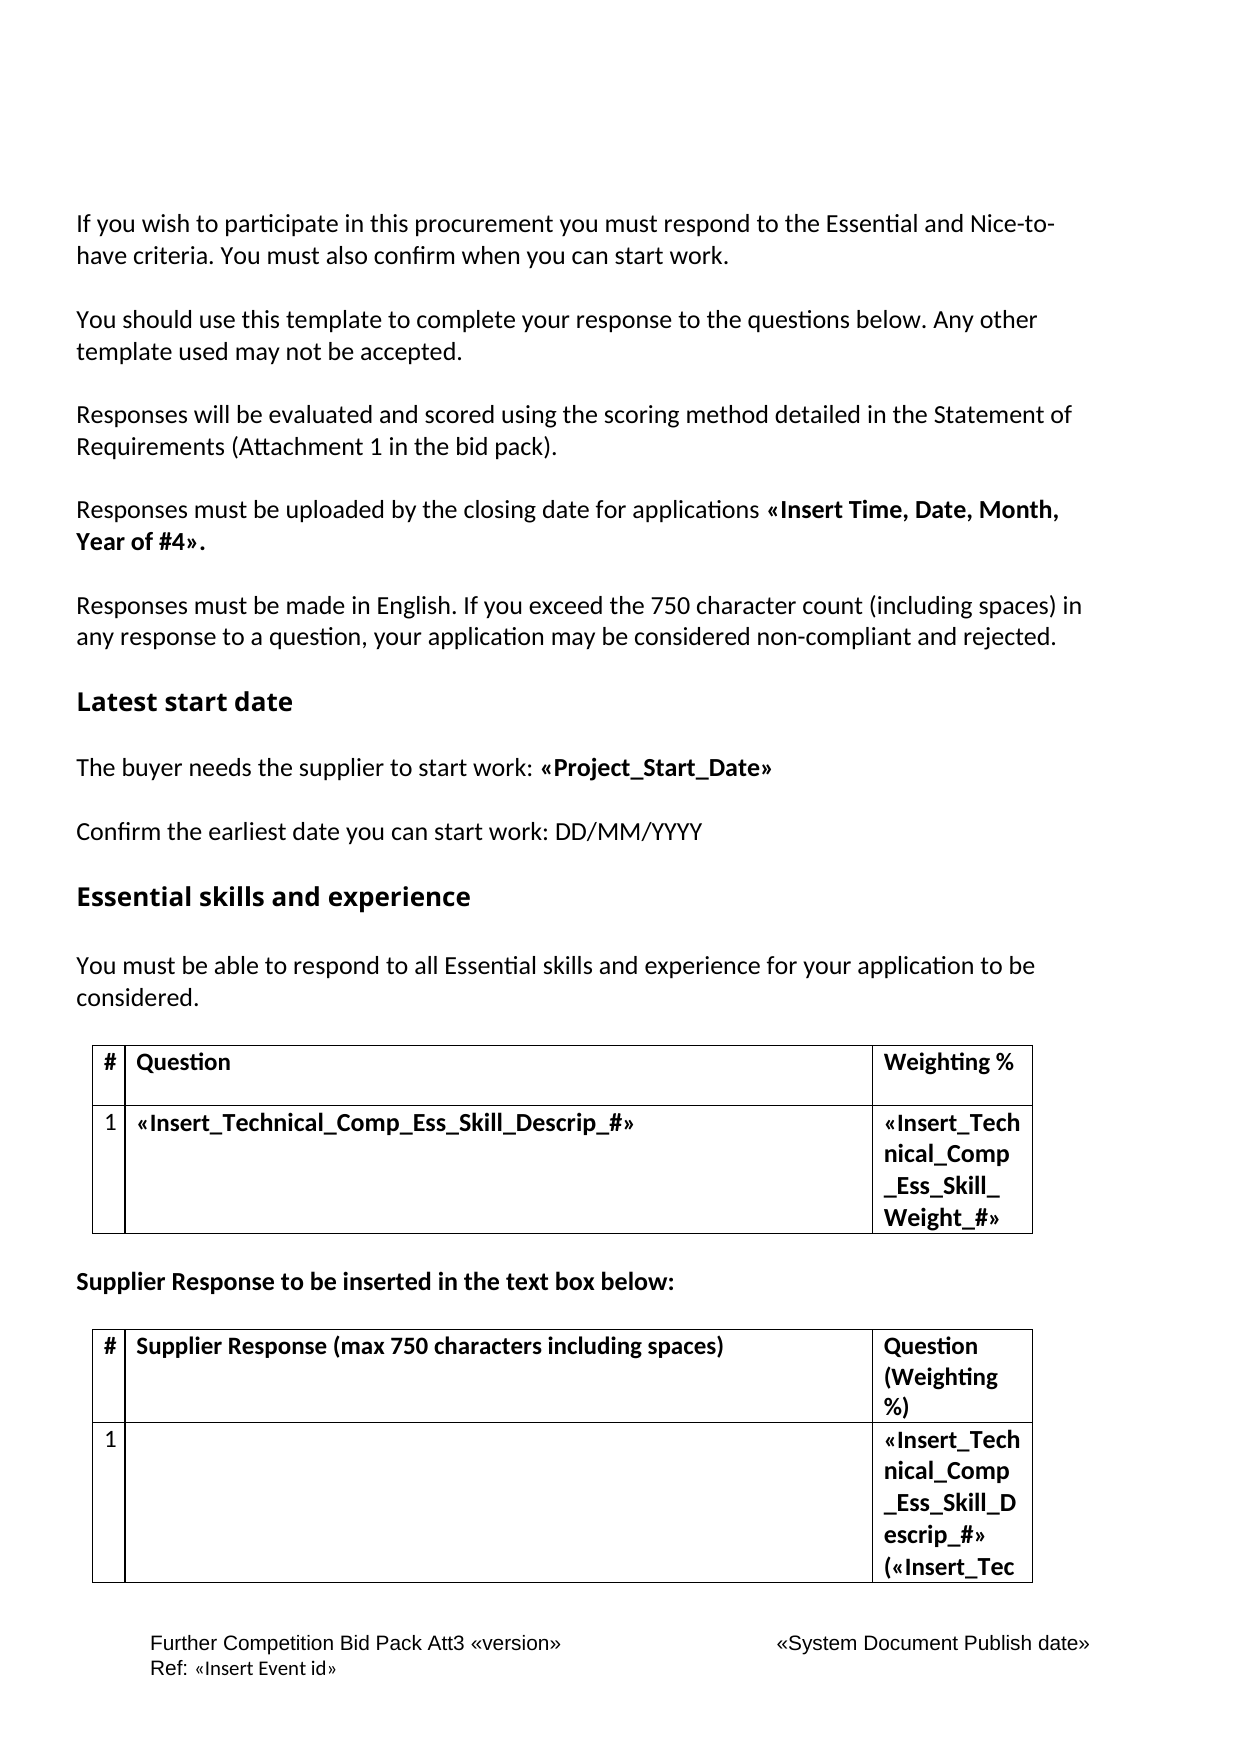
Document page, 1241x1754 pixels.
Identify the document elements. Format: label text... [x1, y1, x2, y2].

text The buyer needs the supplier to start work: «Project_Start_Date» [76, 751, 1090, 783]
table_header Question [126, 1046, 872, 1104]
table_cell 1 [93, 1106, 124, 1233]
text You should use this template to complete your response to the questions below. Any other template used may not be accepted. [76, 303, 1090, 366]
table_cell «Insert_Technical_Comp_Ess_Skill_Weight_#» [873, 1106, 1032, 1233]
table_cell [126, 1423, 872, 1582]
text Confirm the earliest date you can start work: DD/MM/YYYY [76, 815, 1090, 847]
table_header Supplier Response (max 750 characters including spaces) [126, 1330, 872, 1422]
table_cell «Insert_Technical_Comp_Ess_Skill_Descrip_#» («Insert_Tec [873, 1423, 1032, 1582]
text Responses will be evaluated and scored using the scoring method detailed in the Statement of Requirements (Attachment 1 in the bid pack). [76, 398, 1090, 462]
table_cell «Insert_Technical_Comp_Ess_Skill_Descrip_#» [126, 1106, 872, 1233]
text You must be able to respond to all Essential skills and experience for your application to be considered. [76, 949, 1090, 1013]
table_header Question (Weighting %) [873, 1330, 1032, 1422]
text Responses must be made in English. If you exceed the 750 character count (including spaces) in any response to a question, your application may be considered non-compliant and rejected. [76, 589, 1090, 652]
text If you wish to participate in this procurement you must respond to the Essential and Nice-to-have criteria. You must also confirm when you can start work. [76, 207, 1090, 271]
table_header # [93, 1046, 124, 1104]
text Responses must be uploaded by the closing date for applications «Insert Time, Date, Month, Year of #4». [76, 493, 1090, 557]
table_header Weighting % [873, 1046, 1032, 1104]
table_cell 1 [93, 1423, 124, 1582]
text Latest start date [76, 684, 1090, 719]
text Supplier Response to be inserted in the text box below: [76, 1266, 1090, 1297]
table_header # [93, 1330, 124, 1422]
text Essential skills and experience [76, 878, 1090, 949]
